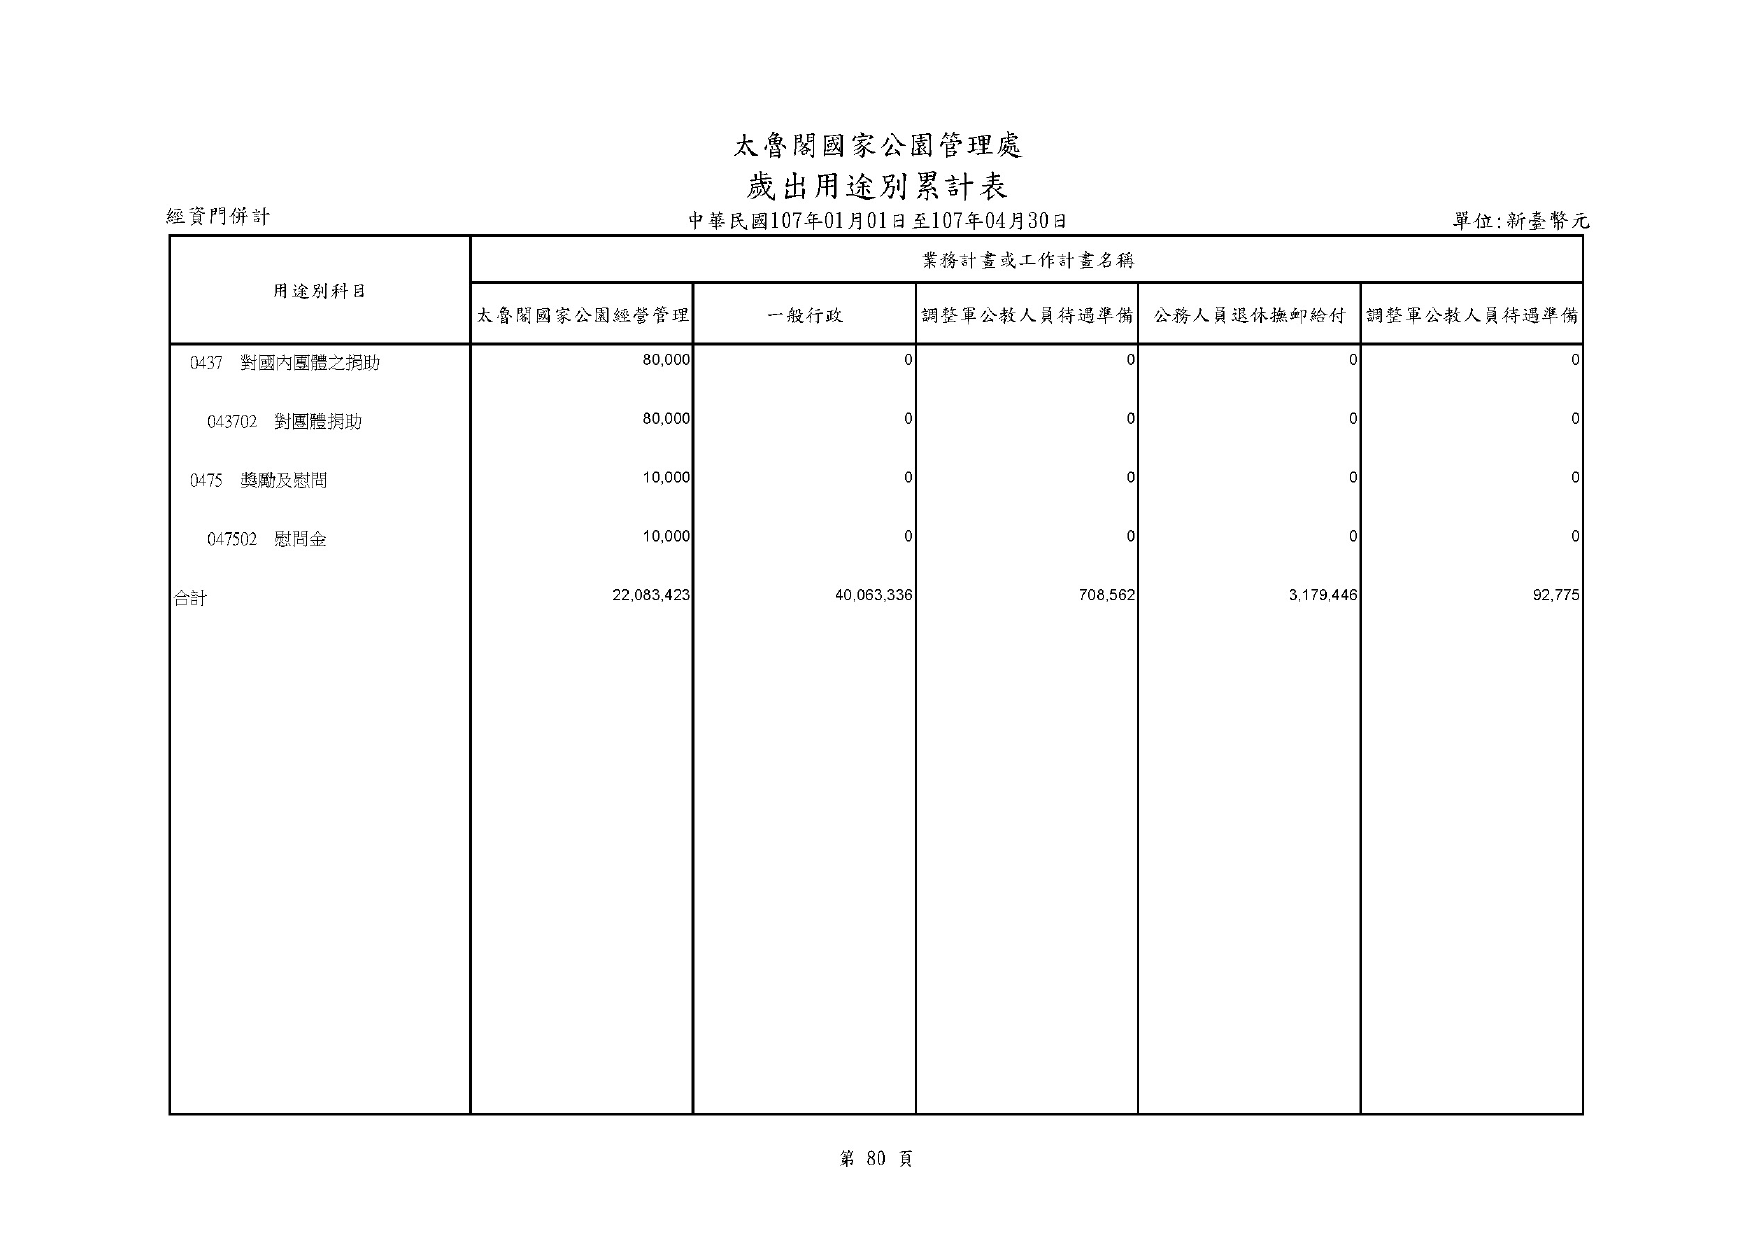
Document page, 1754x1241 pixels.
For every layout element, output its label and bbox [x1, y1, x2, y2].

picture [59, 59, 1695, 1216]
